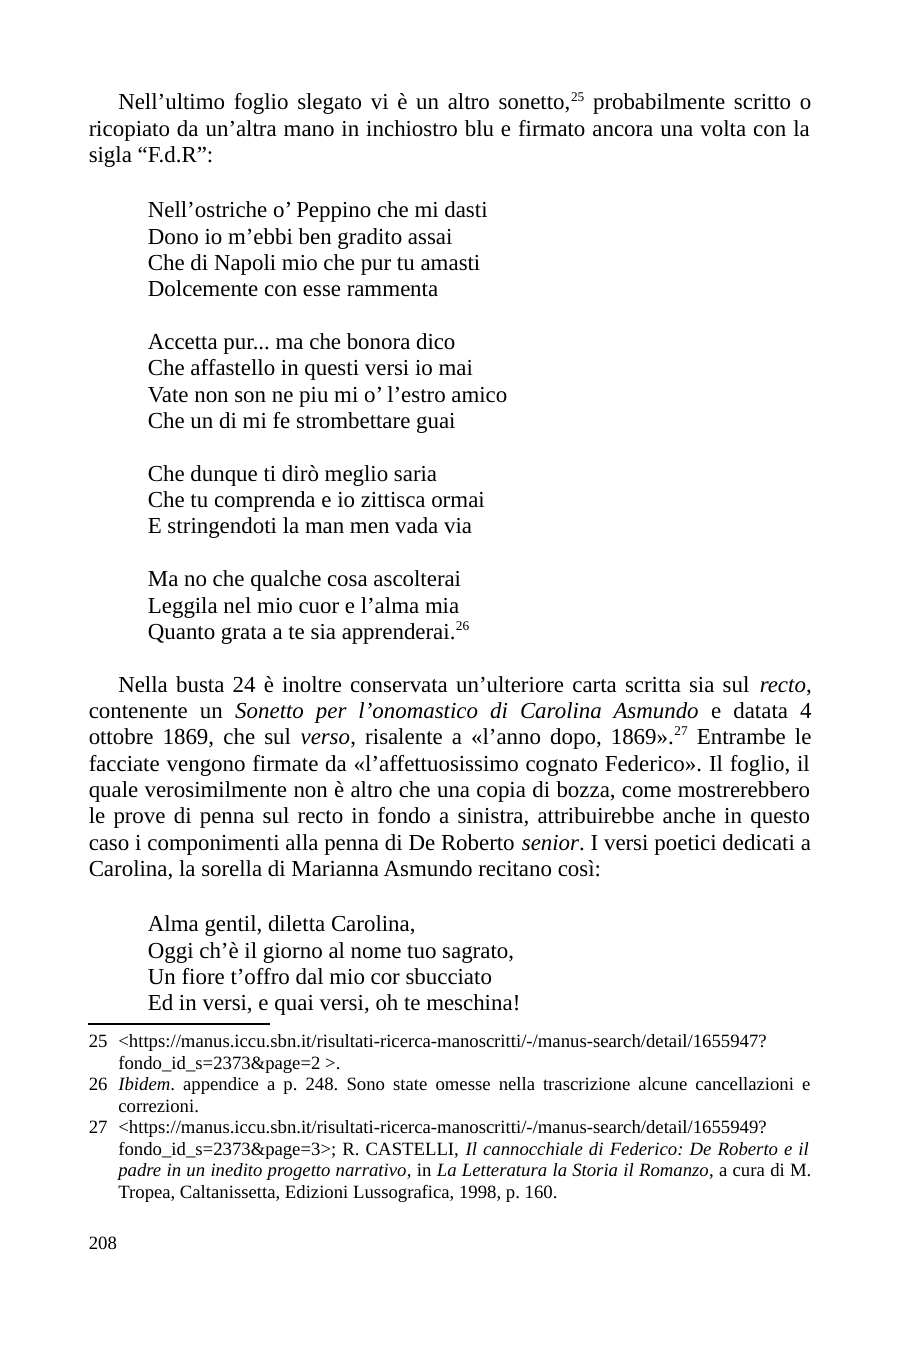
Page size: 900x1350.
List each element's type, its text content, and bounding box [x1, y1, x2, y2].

text Che di Napoli mio che pur tu amasti [148, 249, 752, 275]
text Dolcemente con esse rammenta [148, 275, 752, 302]
text Ma no che qualche cosa ascolterai [148, 565, 752, 592]
text Vate non son ne piu mi o’ l’estro amico [148, 381, 752, 407]
text Nella busta 24 è inoltre conservata un’ulteriore carta scritta sia sul recto, contenente un Sonetto per l’onomastico di Carolina Asmundo e datata 4 ottobre 1869, che sul verso, risalente a «l’anno dopo, 1869». Entrambe le facciate vengono firmate da «l’affettuosissimo cognato Federico». Il foglio, il quale verosimilmente non è altro che una copia di bozza, come mostrerebbero le prove di penna sul recto in fondo a sinistra, attribuirebbe anche in questo caso i componimenti alla penna di De Roberto senior. I versi poetici dedicati a Carolina, la sorella di Marianna Asmundo recitano così: [88, 671, 811, 882]
text Leggila nel mio cuor e l’alma mia [148, 592, 752, 618]
text E stringendoti la man men vada via [148, 513, 752, 539]
text Quanto grata a te sia apprenderai. [148, 618, 752, 644]
text Alma gentil, diletta Carolina, [148, 910, 752, 937]
text Accetta pur... ma che bonora dico [148, 328, 752, 354]
text Ibidem. appendice a p. 248. Sono state omesse nella trascrizione alcune cancellazioni e correzioni. [88, 1073, 811, 1116]
text Che tu comprenda e io zittisca ormai [148, 486, 752, 513]
text Oggi ch’è il giorno al nome tuo sagrato, [148, 937, 752, 963]
text <https://manus.iccu.sbn.it/risultati-ricerca-manoscritti/-/manus-search/detail/1655949?fondo_id_s=2373&page=3>; R. CASTELLI, Il cannocchiale di Federico: De Roberto e il padre in un inedito progetto narrativo, in La Letteratura la Storia il Romanzo, a cura di M. Tropea, Caltanissetta, Edizioni Lussografica, 1998, p. 160. [88, 1116, 811, 1202]
text <https://manus.iccu.sbn.it/risultati-ricerca-manoscritti/-/manus-search/detail/1655947?fondo_id_s=2373&page=2 >. [88, 1030, 811, 1073]
text Nell’ostriche o’ Peppino che mi dasti [148, 196, 752, 223]
text Un fiore t’offro dal mio cor sbucciato [148, 963, 752, 989]
text Ed in versi, e quai versi, oh te meschina! [148, 989, 752, 1016]
text Dono io m’ebbi ben gradito assai [148, 223, 752, 249]
text Che dunque ti dirò meglio saria [148, 460, 752, 486]
text Nell’ultimo foglio slegato vi è un altro sonetto, probabilmente scritto o ricopiato da un’altra mano in inchiostro blu e firmato ancora una volta con la sigla “F.d.R”: [88, 88, 811, 168]
text Che affastello in questi versi io mai [148, 354, 752, 381]
text Che un di mi fe strombettare guai [148, 407, 752, 433]
